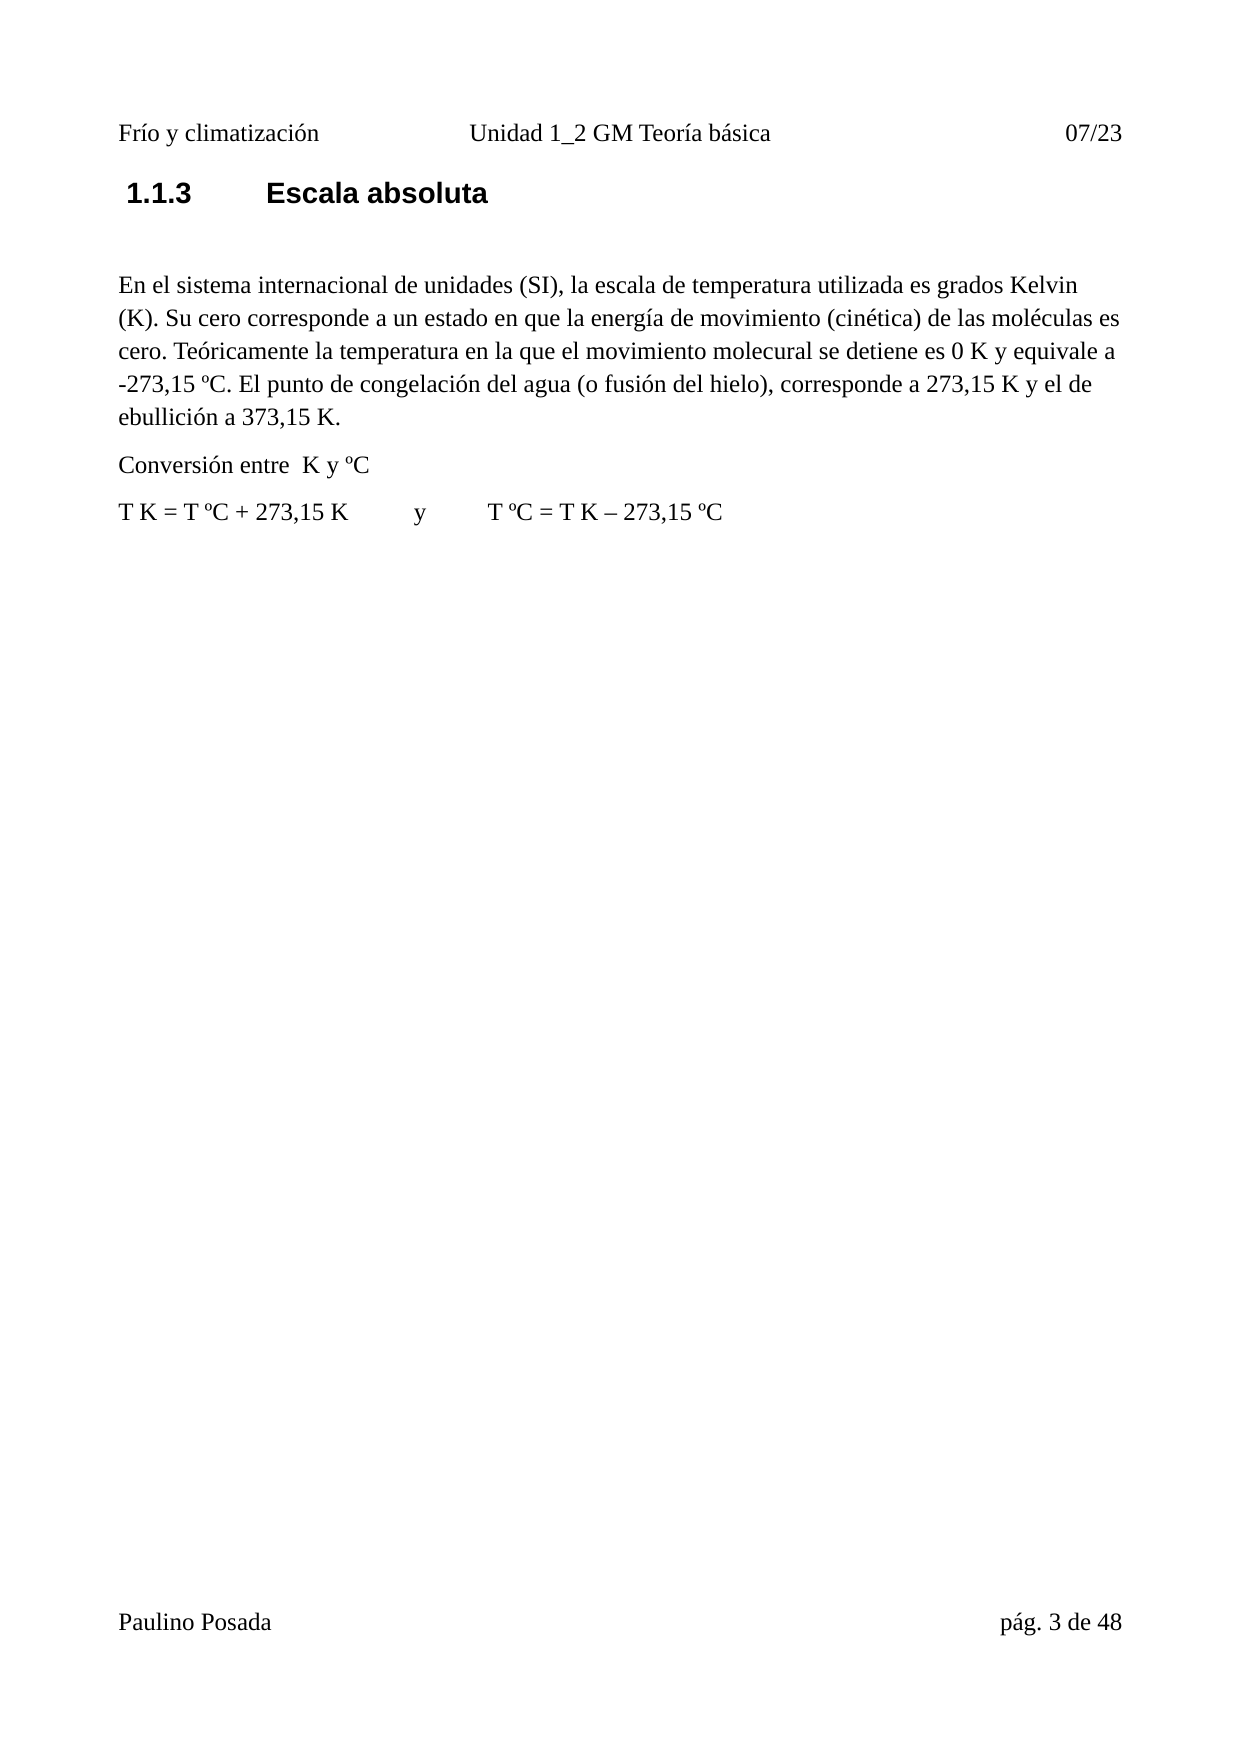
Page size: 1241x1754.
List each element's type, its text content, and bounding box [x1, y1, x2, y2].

subtitle Escala absoluta [118, 176, 1122, 210]
text Conversión entre K y ºC [118, 450, 1122, 479]
text T K = T ºC + 273,15 K y T ºC = T K – 273,15 ºC [118, 497, 1122, 526]
text En el sistema internacional de unidades (SI), la escala de temperatura utilizada es grados Kelvin (K). Su cero corresponde a un estado en que la energía de movimiento (cinética) de las moléculas es cero. Teóricamente la temperatura en la que el movimiento molecural se detiene es 0 K y equivale a -273,15 ºC. El punto de congelación del agua (o fusión del hielo), corresponde a 273,15 K y el de ebullición a 373,15 K. [118, 270, 1122, 431]
